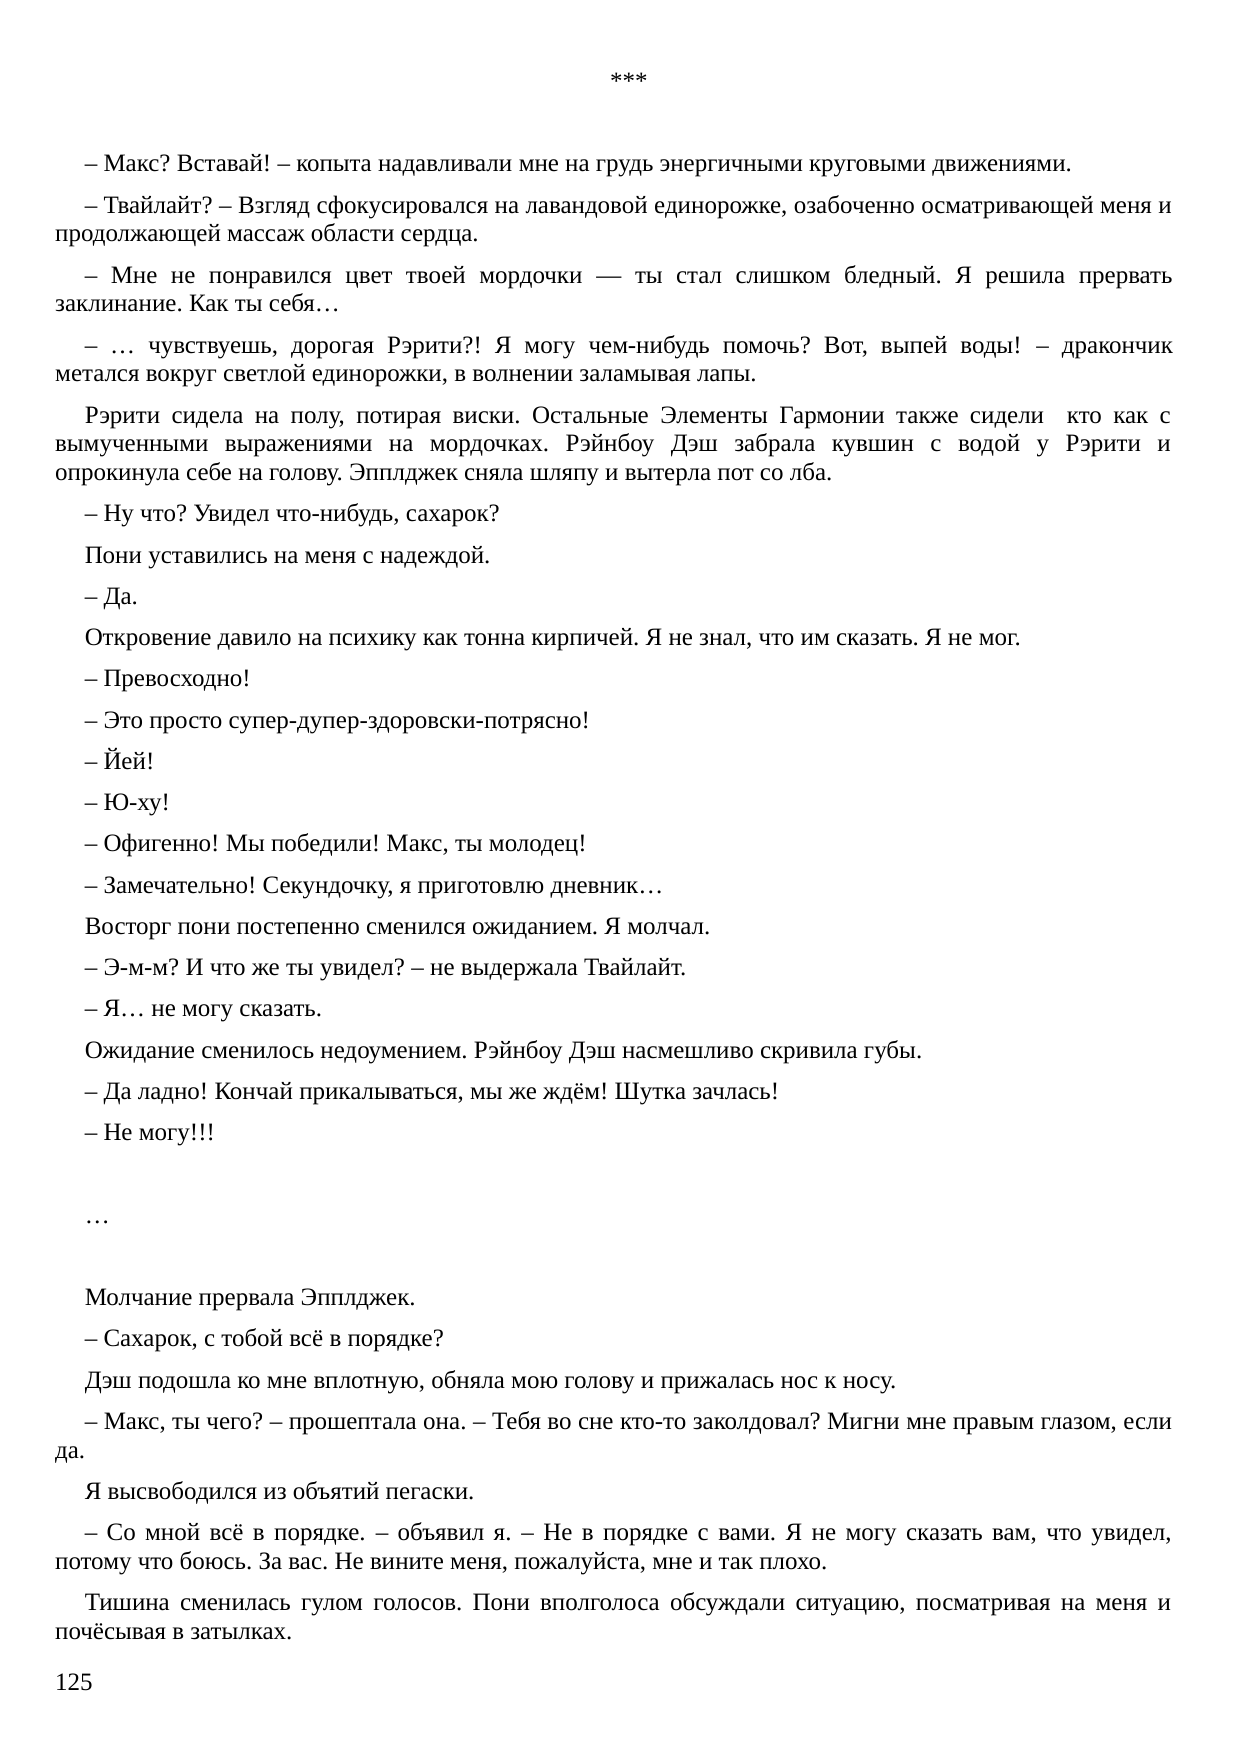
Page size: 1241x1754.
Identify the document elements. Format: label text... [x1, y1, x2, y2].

text – Замечательно! Секундочку, я приготовлю дневник… [55, 870, 1173, 898]
text – Мне не понравился цвет твоей мордочки — ты стал слишком бледный. Я решила прервать заклинание. Как ты себя… [55, 260, 1173, 317]
text – Ну что? Увидел что-нибудь, сахарок? [55, 498, 1173, 527]
text – Макс? Вставай! – копыта надавливали мне на грудь энергичными круговыми движениями. [55, 148, 1173, 177]
text Восторг пони постепенно сменился ожиданием. Я молчал. [55, 911, 1173, 940]
text *** [55, 66, 1173, 95]
text – Офигенно! Мы победили! Макс, ты молодец! [55, 828, 1173, 857]
text – Не могу!!! [55, 1117, 1173, 1146]
text – Твайлайт? – Взгляд сфокусировался на лавандовой единорожке, озабоченно осматривающей меня и продолжающей массаж области сердца. [55, 190, 1173, 247]
text … [55, 1200, 1173, 1228]
text – Ю-ху! [55, 787, 1173, 816]
text – Йей! [55, 746, 1173, 775]
text – Макс, ты чего? – прошептала она. – Тебя во сне кто-то заколдовал? Мигни мне правым глазом, если да. [55, 1406, 1173, 1463]
text Я высвободился из объятий пегаски. [55, 1476, 1173, 1505]
text – Э-м-м? И что же ты увидел? – не выдержала Твайлайт. [55, 952, 1173, 981]
text Откровение давило на психику как тонна кирпичей. Я не знал, что им сказать. Я не мог. [55, 622, 1173, 651]
text – Со мной всё в порядке. – объявил я. – Не в порядке с вами. Я не могу сказать вам, что увидел, потому что боюсь. За вас. Не вините меня, пожалуйста, мне и так плохо. [55, 1517, 1173, 1575]
text Рэрити сидела на полу, потирая виски. Остальные Элементы Гармонии также сидели кто как с вымученными выражениями на мордочках. Рэйнбоу Дэш забрала кувшин с водой у Рэрити и опрокинула себе на голову. Эпплджек сняла шляпу и вытерла пот со лба. [55, 400, 1173, 486]
text Тишина сменилась гулом голосов. Пони вполголоса обсуждали ситуацию, посматривая на меня и почёсывая в затылках. [55, 1587, 1173, 1645]
text Пони уставились на меня с надеждой. [55, 540, 1173, 568]
text – … чувствуешь, дорогая Рэрити?! Я могу чем-нибудь помочь? Вот, выпей воды! – дракончик метался вокруг светлой единорожки, в волнении заламывая лапы. [55, 330, 1173, 387]
text Молчание прервала Эпплджек. [55, 1282, 1173, 1311]
text – Да. [55, 581, 1173, 610]
text Дэш подошла ко мне вплотную, обняла мою голову и прижалась нос к носу. [55, 1365, 1173, 1393]
text – Сахарок, с тобой всё в порядке? [55, 1323, 1173, 1352]
text Ожидание сменилось недоумением. Рэйнбоу Дэш насмешливо скривила губы. [55, 1035, 1173, 1063]
text – Да ладно! Кончай прикалываться, мы же ждём! Шутка зачлась! [55, 1076, 1173, 1105]
text – Превосходно! [55, 663, 1173, 692]
text – Я… не могу сказать. [55, 993, 1173, 1022]
text – Это просто супер-дупер-здоровски-потрясно! [55, 705, 1173, 733]
